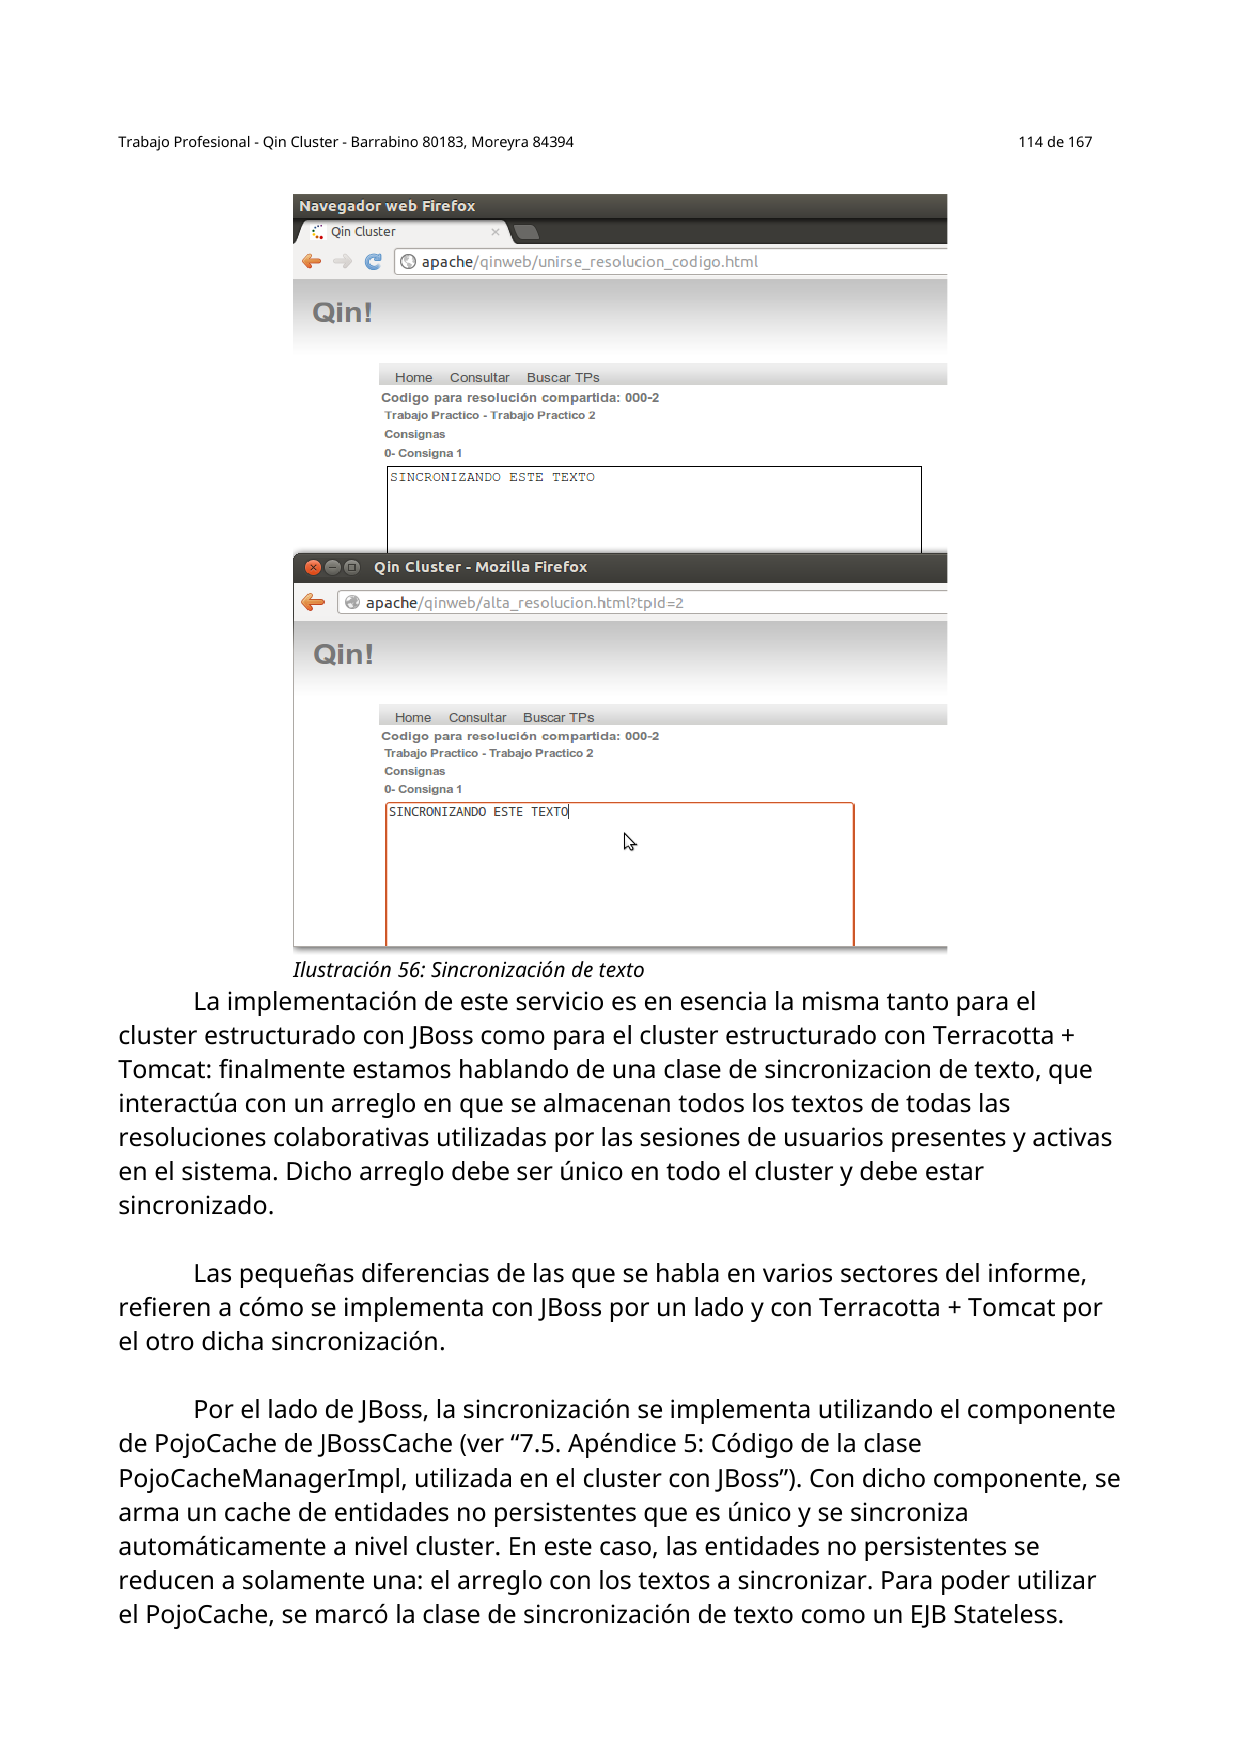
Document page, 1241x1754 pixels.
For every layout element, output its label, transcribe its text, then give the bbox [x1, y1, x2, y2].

picture [293, 194, 948, 955]
text Por el lado de JBoss, la sincronización se implementa utilizando el componente de PojoCache de JBossCache (ver “7.5. Apéndice 5: Código de la clase PojoCacheManagerImpl, utilizada en el cluster con JBoss”). Con dicho componente, se arma un cache de entidades no persistentes que es único y se sincroniza automáticamente a nivel cluster. En este caso, las entidades no persistentes se reducen a solamente una: el arreglo con los textos a sincronizar. Para poder utilizar el PojoCache, se marcó la clase de sincronización de texto como un EJB Stateless. [118, 1392, 1122, 1631]
text Ilustración 56: Sincronización de texto [293, 955, 947, 983]
text Las pequeñas diferencias de las que se habla en varios sectores del informe, refieren a cómo se implementa con JBoss por un lado y con Terracotta + Tomcat por el otro dicha sincronización. [118, 1256, 1122, 1358]
text La implementación de este servicio es en esencia la misma tanto para el cluster estructurado con JBoss como para el cluster estructurado con Terracotta + Tomcat: finalmente estamos hablando de una clase de sincronizacion de texto, que interactúa con un arreglo en que se almacenan todos los textos de todas las resoluciones colaborativas utilizadas por las sesiones de usuarios presentes y activas en el sistema. Dicho arreglo debe ser único en todo el cluster y debe estar sincronizado. [118, 182, 1122, 1222]
